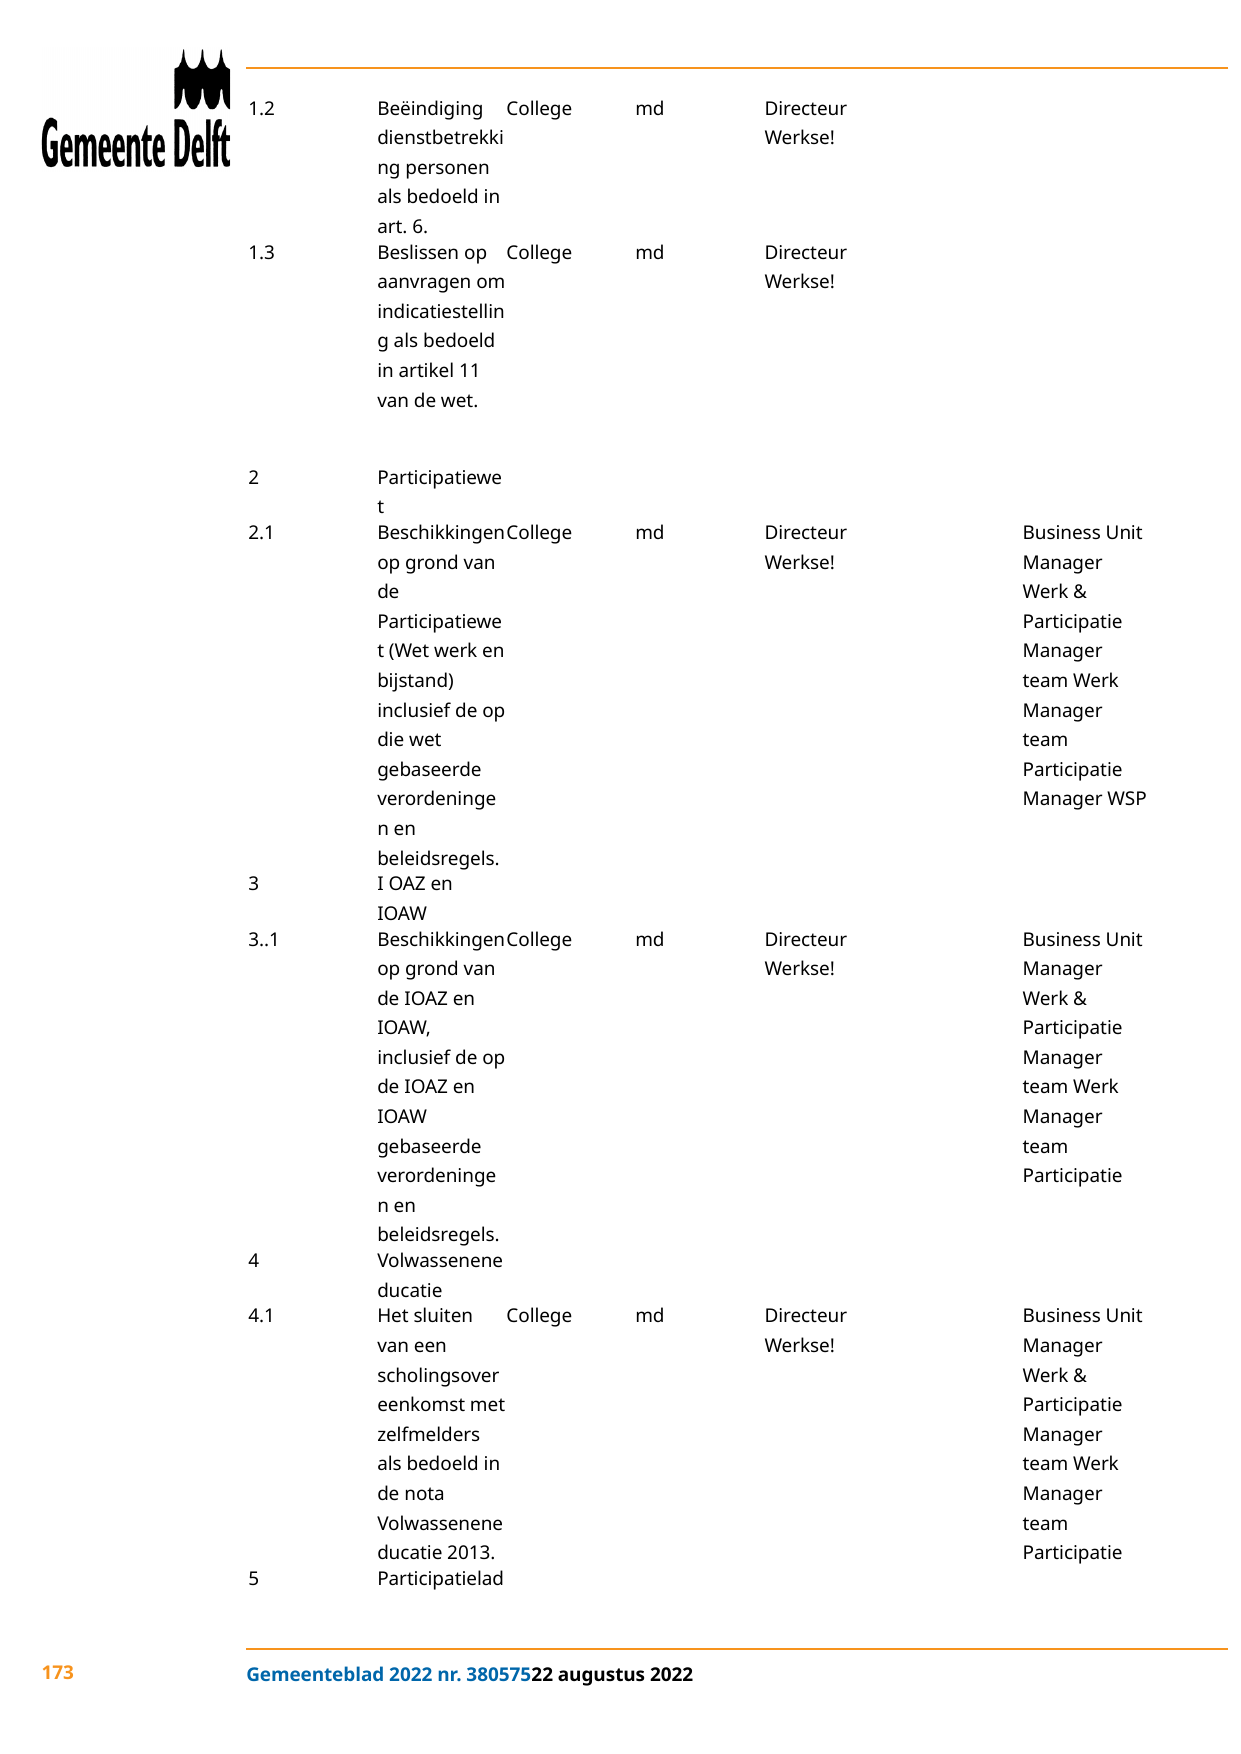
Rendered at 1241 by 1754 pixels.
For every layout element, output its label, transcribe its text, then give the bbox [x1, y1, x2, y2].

table_cell [506, 464, 635, 519]
table_cell [894, 870, 1022, 926]
table_cell [248, 413, 377, 438]
table_cell [1023, 1247, 1152, 1303]
table_cell md [635, 95, 764, 239]
table_cell Participatielad [377, 1565, 506, 1591]
table_cell Beschikkingen op grond van de IOAZ en IOAW, inclusief de op de IOAZ en IOAW gebaseerde verordeningen en beleidsregels. [377, 926, 506, 1247]
table_cell [894, 95, 1022, 239]
table_cell [1023, 438, 1152, 464]
table_cell [764, 1247, 893, 1303]
table_cell [894, 464, 1022, 519]
table_cell Participatiewet [377, 464, 506, 519]
table_cell md [635, 239, 764, 412]
table_cell [1023, 239, 1152, 412]
table_cell 3..1 [248, 926, 377, 1247]
table_cell 1.2 [248, 95, 377, 239]
table_cell [894, 519, 1022, 870]
table_cell 2.1 [248, 519, 377, 870]
table_cell Directeur Werkse! [764, 95, 893, 239]
table_cell 5 [248, 1565, 377, 1591]
picture [41, 47, 231, 172]
table_cell Business Unit Manager Werk & Participatie Manager team Werk Manager team Participatie [1023, 1303, 1152, 1565]
table_cell College [506, 239, 635, 412]
table_cell [1023, 413, 1152, 438]
table_cell [1023, 870, 1152, 926]
table_cell College [506, 926, 635, 1247]
table_cell [506, 870, 635, 926]
table_cell [1023, 1565, 1152, 1591]
table_cell [1023, 95, 1152, 239]
table_cell [506, 413, 635, 438]
table_cell [635, 870, 764, 926]
table_cell College [506, 95, 635, 239]
table_cell [377, 413, 506, 438]
table_cell [1023, 464, 1152, 519]
table_cell Business Unit Manager Werk & Participatie Manager team Werk Manager team Participatie [1023, 926, 1152, 1247]
table_cell md [635, 926, 764, 1247]
table_cell Directeur Werkse! [764, 926, 893, 1247]
table_cell [894, 413, 1022, 438]
table_cell [894, 1247, 1022, 1303]
table_cell [894, 239, 1022, 412]
table_cell [635, 413, 764, 438]
table_cell Business Unit Manager Werk & Participatie Manager team Werk Manager team Participatie Manager WSP [1023, 519, 1152, 870]
table_cell [635, 438, 764, 464]
table_cell [635, 1247, 764, 1303]
table_cell [506, 1247, 635, 1303]
table_cell [894, 926, 1022, 1247]
table_cell md [635, 1303, 764, 1565]
table_cell 2 [248, 464, 377, 519]
table_cell 3 [248, 870, 377, 926]
table_cell [764, 438, 893, 464]
table_cell Directeur Werkse! [764, 239, 893, 412]
table_cell College [506, 1303, 635, 1565]
table_cell [377, 438, 506, 464]
table_cell Beslissen op aanvragen om indicatiestelling als bedoeld in artikel 11 van de wet. [377, 239, 506, 412]
table_cell 1.3 [248, 239, 377, 412]
table_cell [506, 1565, 635, 1591]
table_cell [894, 1303, 1022, 1565]
table_cell Directeur Werkse! [764, 519, 893, 870]
table_cell Beschikkingen op grond van de Participatiewet (Wet werk en bijstand) inclusief de op die wet gebaseerde verordeningen en beleidsregels. [377, 519, 506, 870]
table_cell [894, 438, 1022, 464]
table_cell I OAZ en IOAW [377, 870, 506, 926]
table_cell [764, 1565, 893, 1591]
table_cell Het sluiten van een scholingsovereenkomst met zelfmelders als bedoeld in de nota Volwasseneneducatie 2013. [377, 1303, 506, 1565]
table_cell [248, 438, 377, 464]
table_cell [635, 1565, 764, 1591]
table_cell [894, 1565, 1022, 1591]
table_cell [506, 438, 635, 464]
table_cell 4.1 [248, 1303, 377, 1565]
table_cell [764, 464, 893, 519]
table_cell Beëindiging dienstbetrekking personen als bedoeld in art. 6. [377, 95, 506, 239]
table_cell Volwasseneneducatie [377, 1247, 506, 1303]
table_cell [764, 870, 893, 926]
table_cell College [506, 519, 635, 870]
table_cell [764, 413, 893, 438]
table_cell [635, 464, 764, 519]
table_cell md [635, 519, 764, 870]
table_cell 4 [248, 1247, 377, 1303]
table_cell Directeur Werkse! [764, 1303, 893, 1565]
